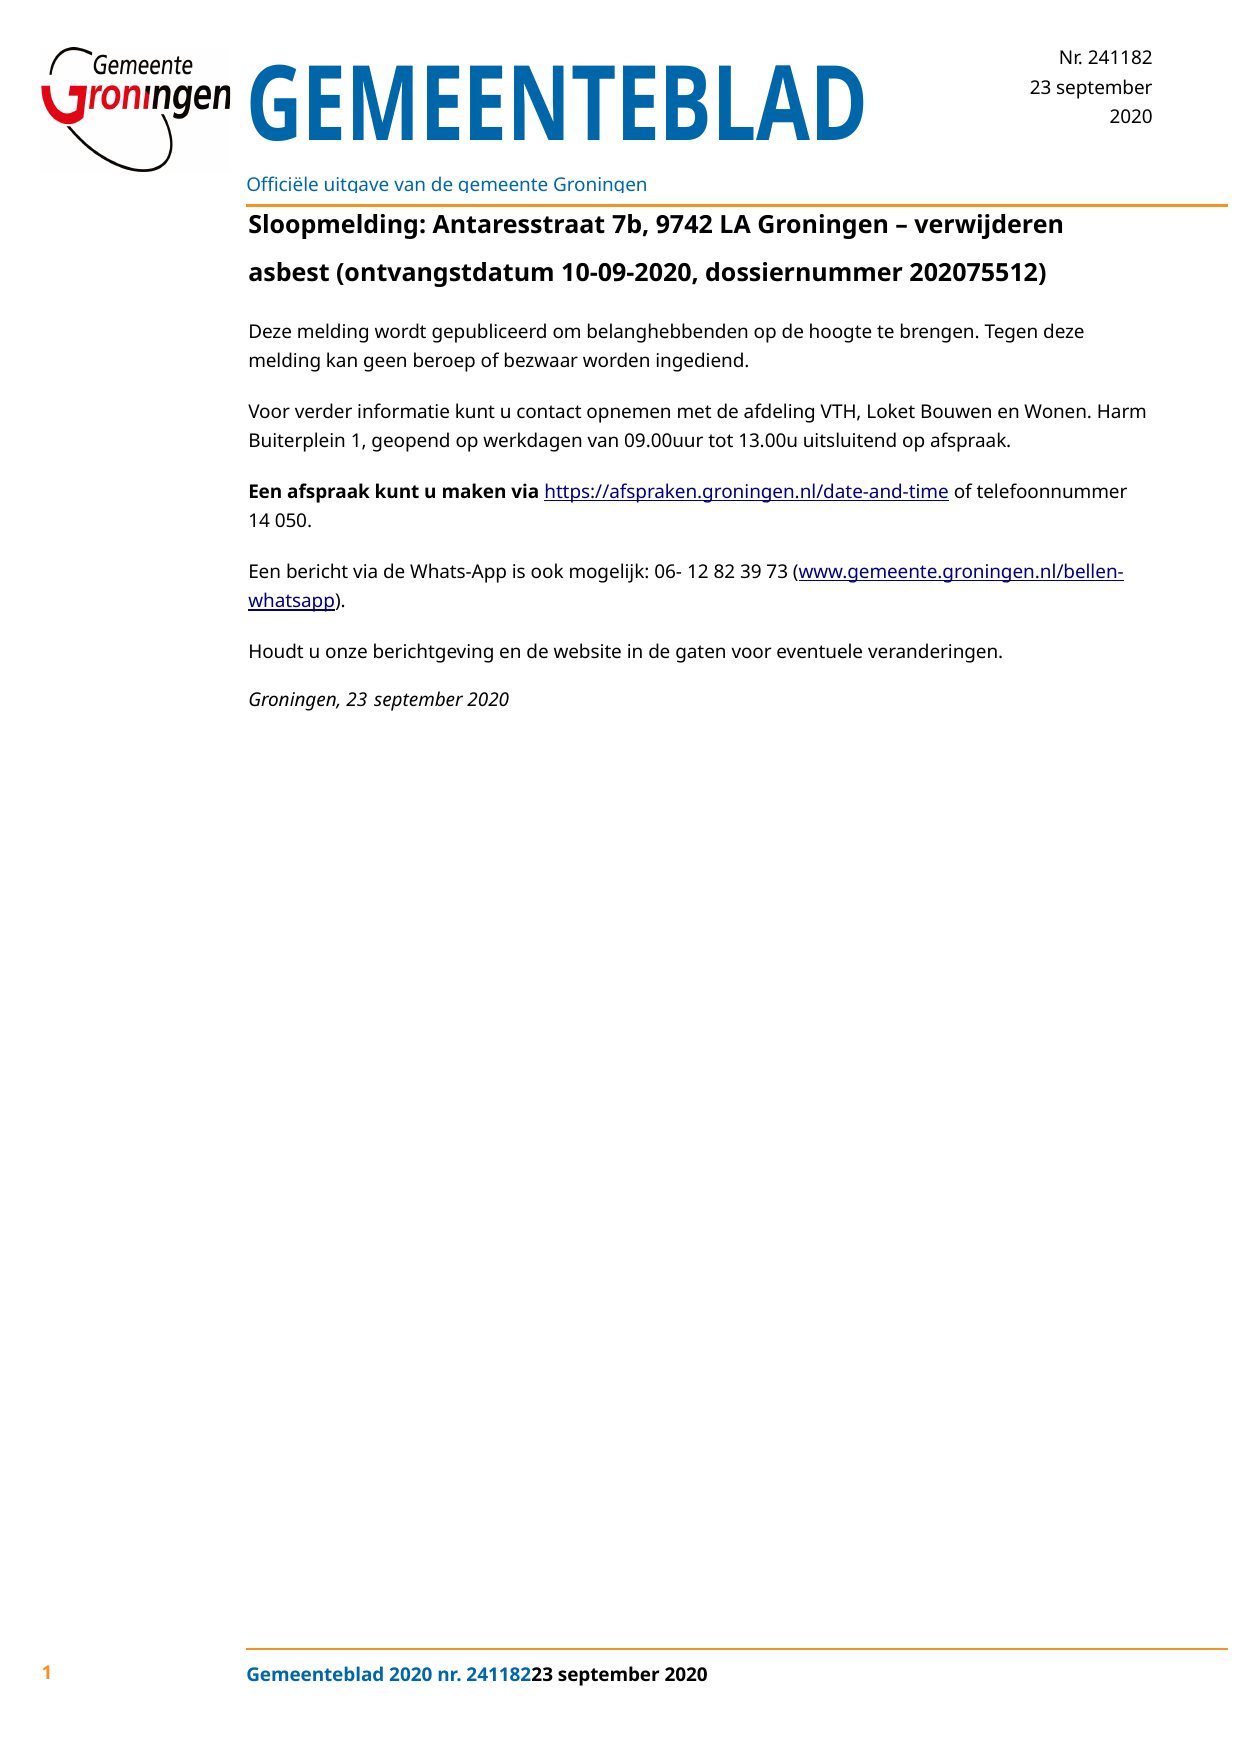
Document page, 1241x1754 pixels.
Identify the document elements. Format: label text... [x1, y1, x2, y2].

text Deze melding wordt gepubliceerd om belanghebbenden op de hoogte te brengen. Tegen deze melding kan geen beroep of bezwaar worden ingediend. [248, 318, 1152, 373]
text Een afspraak kunt u maken via https://afspraken.groningen.nl/date-and-time of telefoonnummer 14 050. [248, 478, 1152, 533]
text Voor verder informatie kunt u contact opnemen met de afdeling VTH, Loket Bouwen en Wonen. Harm Buiterplein 1, geopend op werkdagen van 09.00uur tot 13.00u uitsluitend op afspraak. [248, 398, 1152, 453]
text Groningen, 23 september 2020 [248, 686, 1152, 711]
text Sloopmelding: Antaresstraat 7b, 9742 LA Groningen – verwijderen asbest (ontvangstdatum 10-09-2020, dossiernummer 202075512) [248, 207, 1152, 288]
text Houdt u onze berichtgeving en de website in de gaten voor eventuele veranderingen. [248, 638, 1152, 664]
text Een bericht via de Whats-App is ook mogelijk: 06- 12 82 39 73 (www.gemeente.groningen.nl/bellen-whatsapp). [248, 558, 1152, 613]
picture [41, 47, 231, 172]
